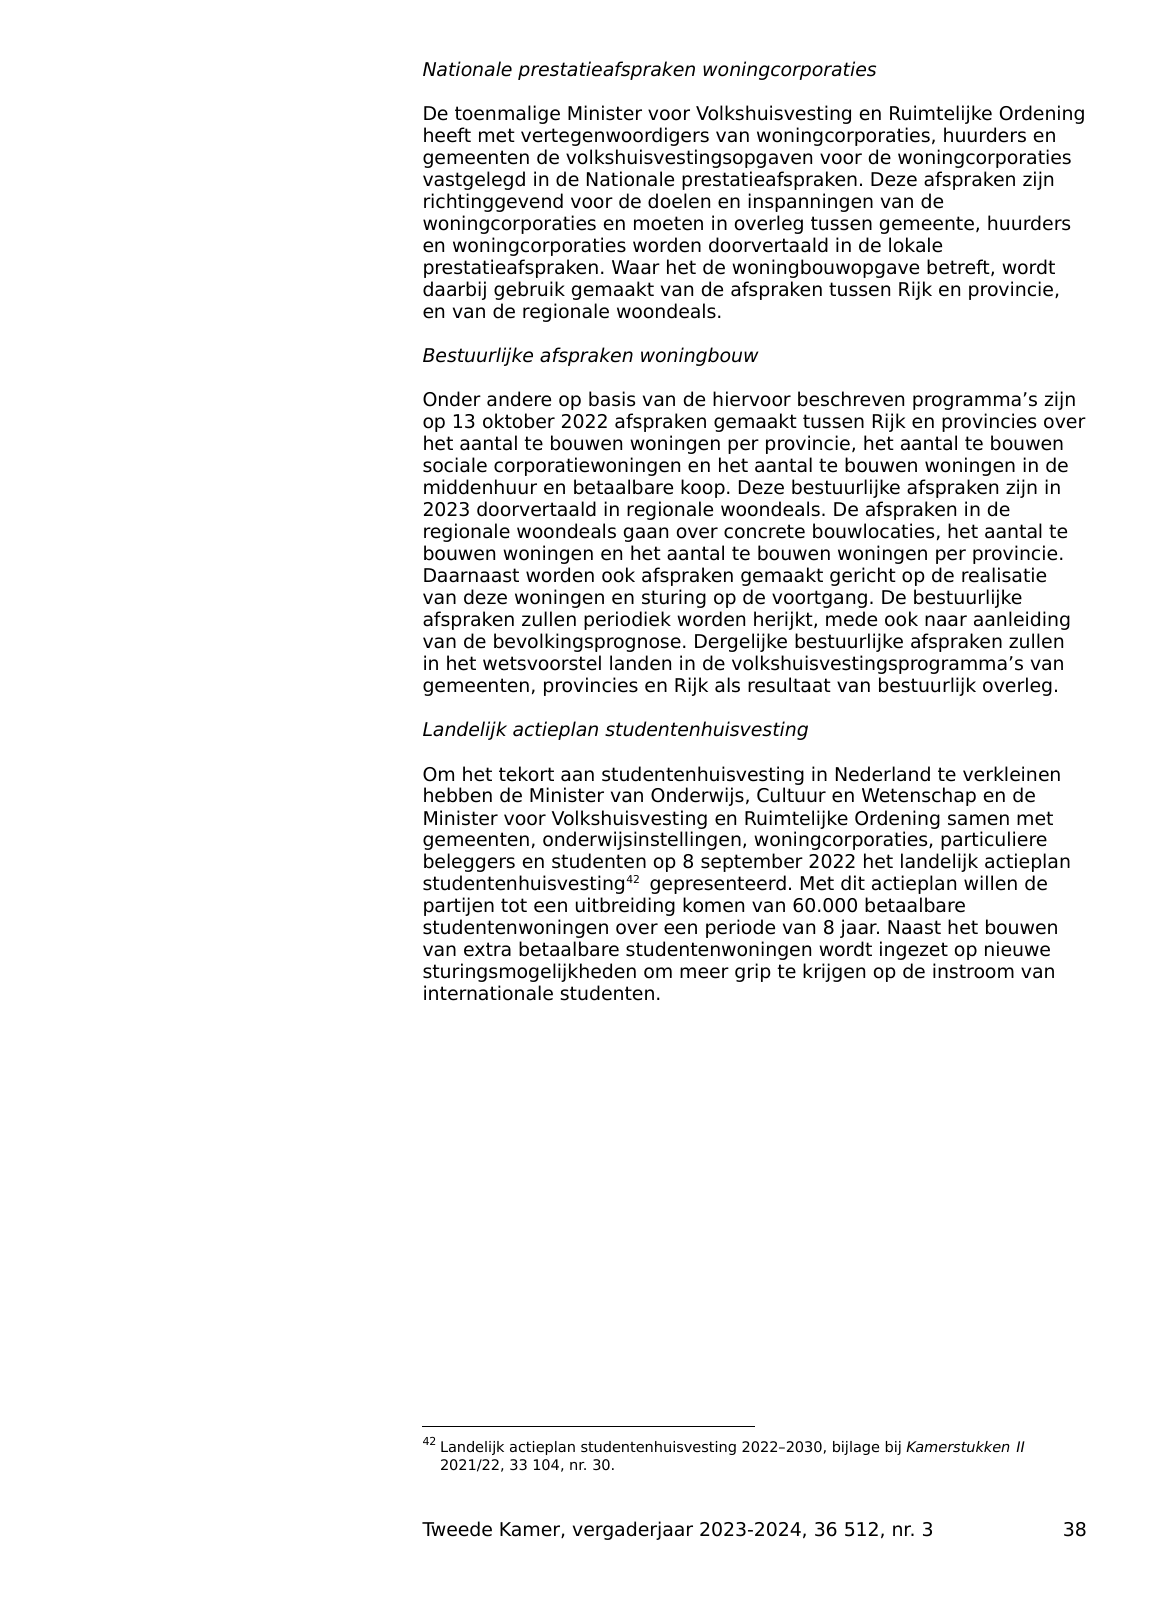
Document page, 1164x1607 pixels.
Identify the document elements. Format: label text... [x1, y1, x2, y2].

subtitle Nationale prestatieafspraken woningcorporaties [422, 59, 1087, 81]
text Om het tekort aan studentenhuisvesting in Nederland te verkleinen hebben de Minister van Onderwijs, Cultuur en Wetenschap en de Minister voor Volkshuisvesting en Ruimtelijke Ordening samen met gemeenten, onderwijsinstellingen, woningcorporaties, particuliere beleggers en studenten op 8 september 2022 het landelijk actieplan studentenhuisvesting gepresenteerd. Met dit actieplan willen de partijen tot een uitbreiding komen van 60.000 betaalbare studentenwoningen over een periode van 8 jaar. Naast het bouwen van extra betaalbare studentenwoningen wordt ingezet op nieuwe sturingsmogelijkheden om meer grip te krijgen op de instroom van internationale studenten. [422, 763, 1087, 1005]
text Onder andere op basis van de hiervoor beschreven programma’s zijn op 13 oktober 2022 afspraken gemaakt tussen Rijk en provincies over het aantal te bouwen woningen per provincie, het aantal te bouwen sociale corporatiewoningen en het aantal te bouwen woningen in de middenhuur en betaalbare koop. Deze bestuurlijke afspraken zijn in 2023 doorvertaald in regionale woondeals. De afspraken in de regionale woondeals gaan over concrete bouwlocaties, het aantal te bouwen woningen en het aantal te bouwen woningen per provincie. Daarnaast worden ook afspraken gemaakt gericht op de realisatie van deze woningen en sturing op de voortgang. De bestuurlijke afspraken zullen periodiek worden herijkt, mede ook naar aanleiding van de bevolkingsprognose. Dergelijke bestuurlijke afspraken zullen in het wetsvoorstel landen in de volkshuisvestingsprogramma’s van gemeenten, provincies en Rijk als resultaat van bestuurlijk overleg. [422, 389, 1087, 697]
text De toenmalige Minister voor Volkshuisvesting en Ruimtelijke Ordening heeft met vertegenwoordigers van woningcorporaties, huurders en gemeenten de volkshuisvestingsopgaven voor de woningcorporaties vastgelegd in de Nationale prestatieafspraken. Deze afspraken zijn richtinggevend voor de doelen en inspanningen van de woningcorporaties en moeten in overleg tussen gemeente, huurders en woningcorporaties worden doorvertaald in de lokale prestatieafspraken. Waar het de woningbouwopgave betreft, wordt daarbij gebruik gemaakt van de afspraken tussen Rijk en provincie, en van de regionale woondeals. [422, 103, 1087, 323]
subtitle Bestuurlijke afspraken woningbouw [422, 345, 1087, 367]
subtitle Landelijk actieplan studentenhuisvesting [422, 719, 1087, 741]
text Landelijk actieplan studentenhuisvesting 2022–2030, bijlage bij Kamerstukken II 2021/22, 33 104, nr. 30. [422, 1435, 1087, 1474]
